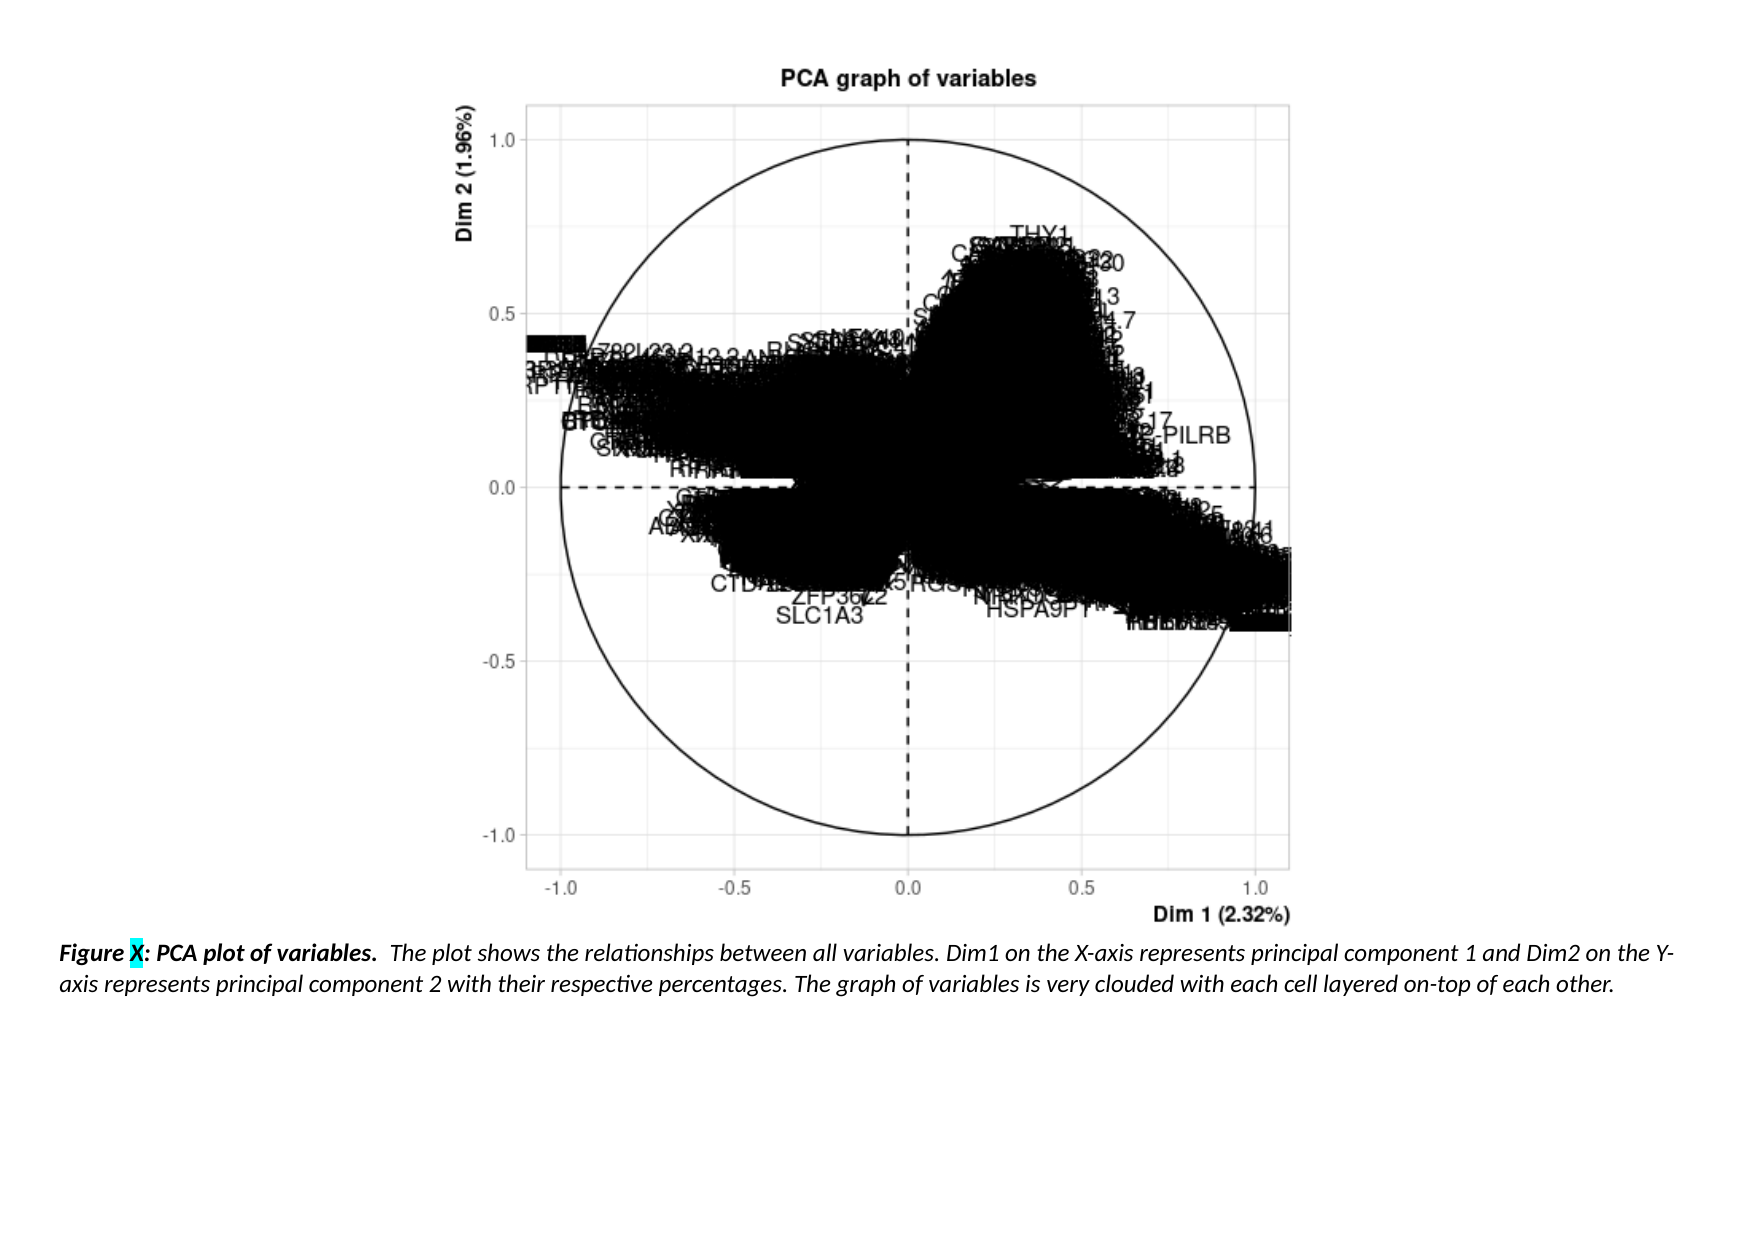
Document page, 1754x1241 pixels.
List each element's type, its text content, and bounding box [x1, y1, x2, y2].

text Figure X: PCA plot of variables. The plot shows the relationships between all variables. Dim1 on the X-axis represents principal component 1 and Dim2 on the Y-axis represents principal component 2 with their respective percentages. The graph of variables is very clouded with each cell layered on-top of each other. [59, 937, 1695, 998]
